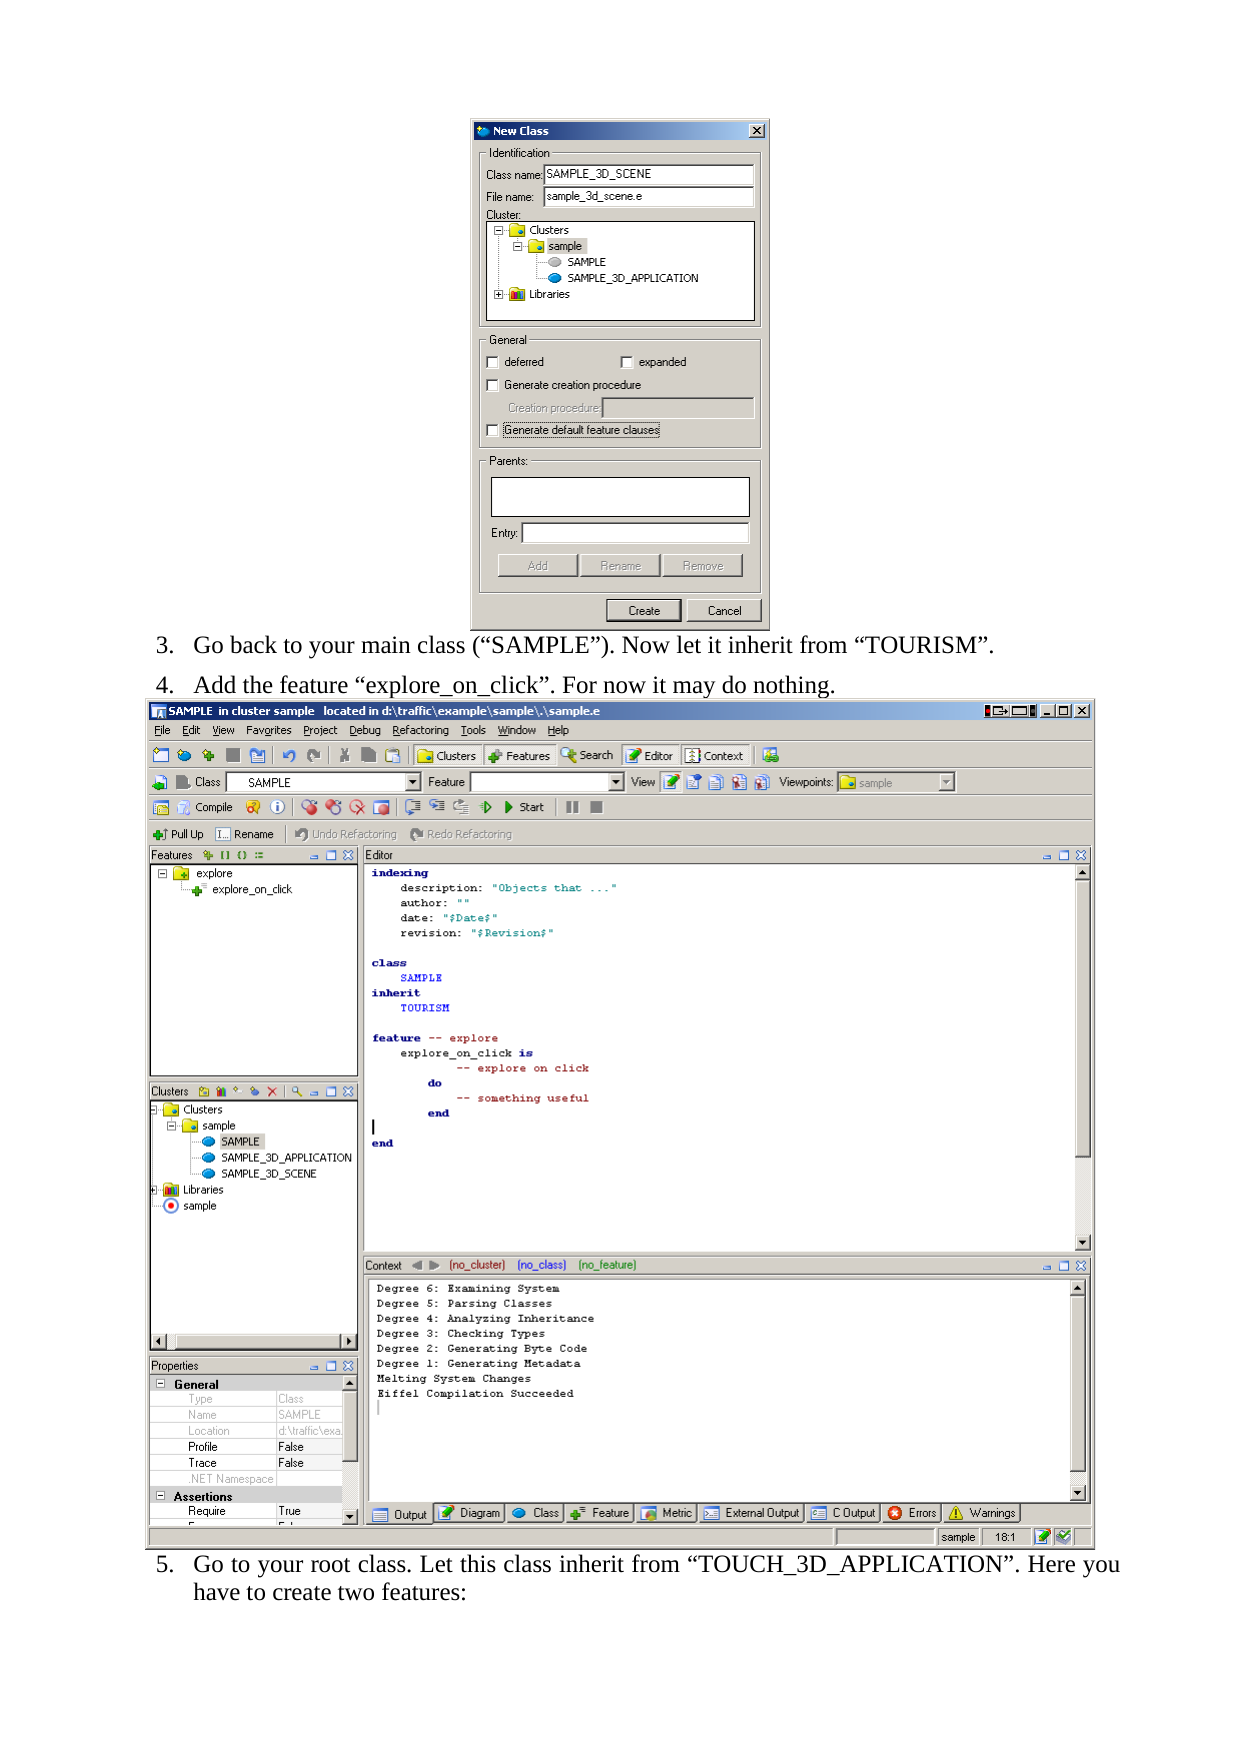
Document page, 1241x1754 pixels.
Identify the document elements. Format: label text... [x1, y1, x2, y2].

picture [145, 698, 1096, 1550]
picture [470, 118, 770, 631]
list Go to your root class. Let this class inherit from “TOUCH_3D_APPLICATION”. Here you have to create two features: [156, 1550, 1122, 1605]
list Add the feature “explore_on_click”. For now it may do nothing. [156, 671, 1122, 699]
list Go back to your main class (“SAMPLE”). Now let it inherit from “TOURISM”. [156, 631, 1122, 659]
